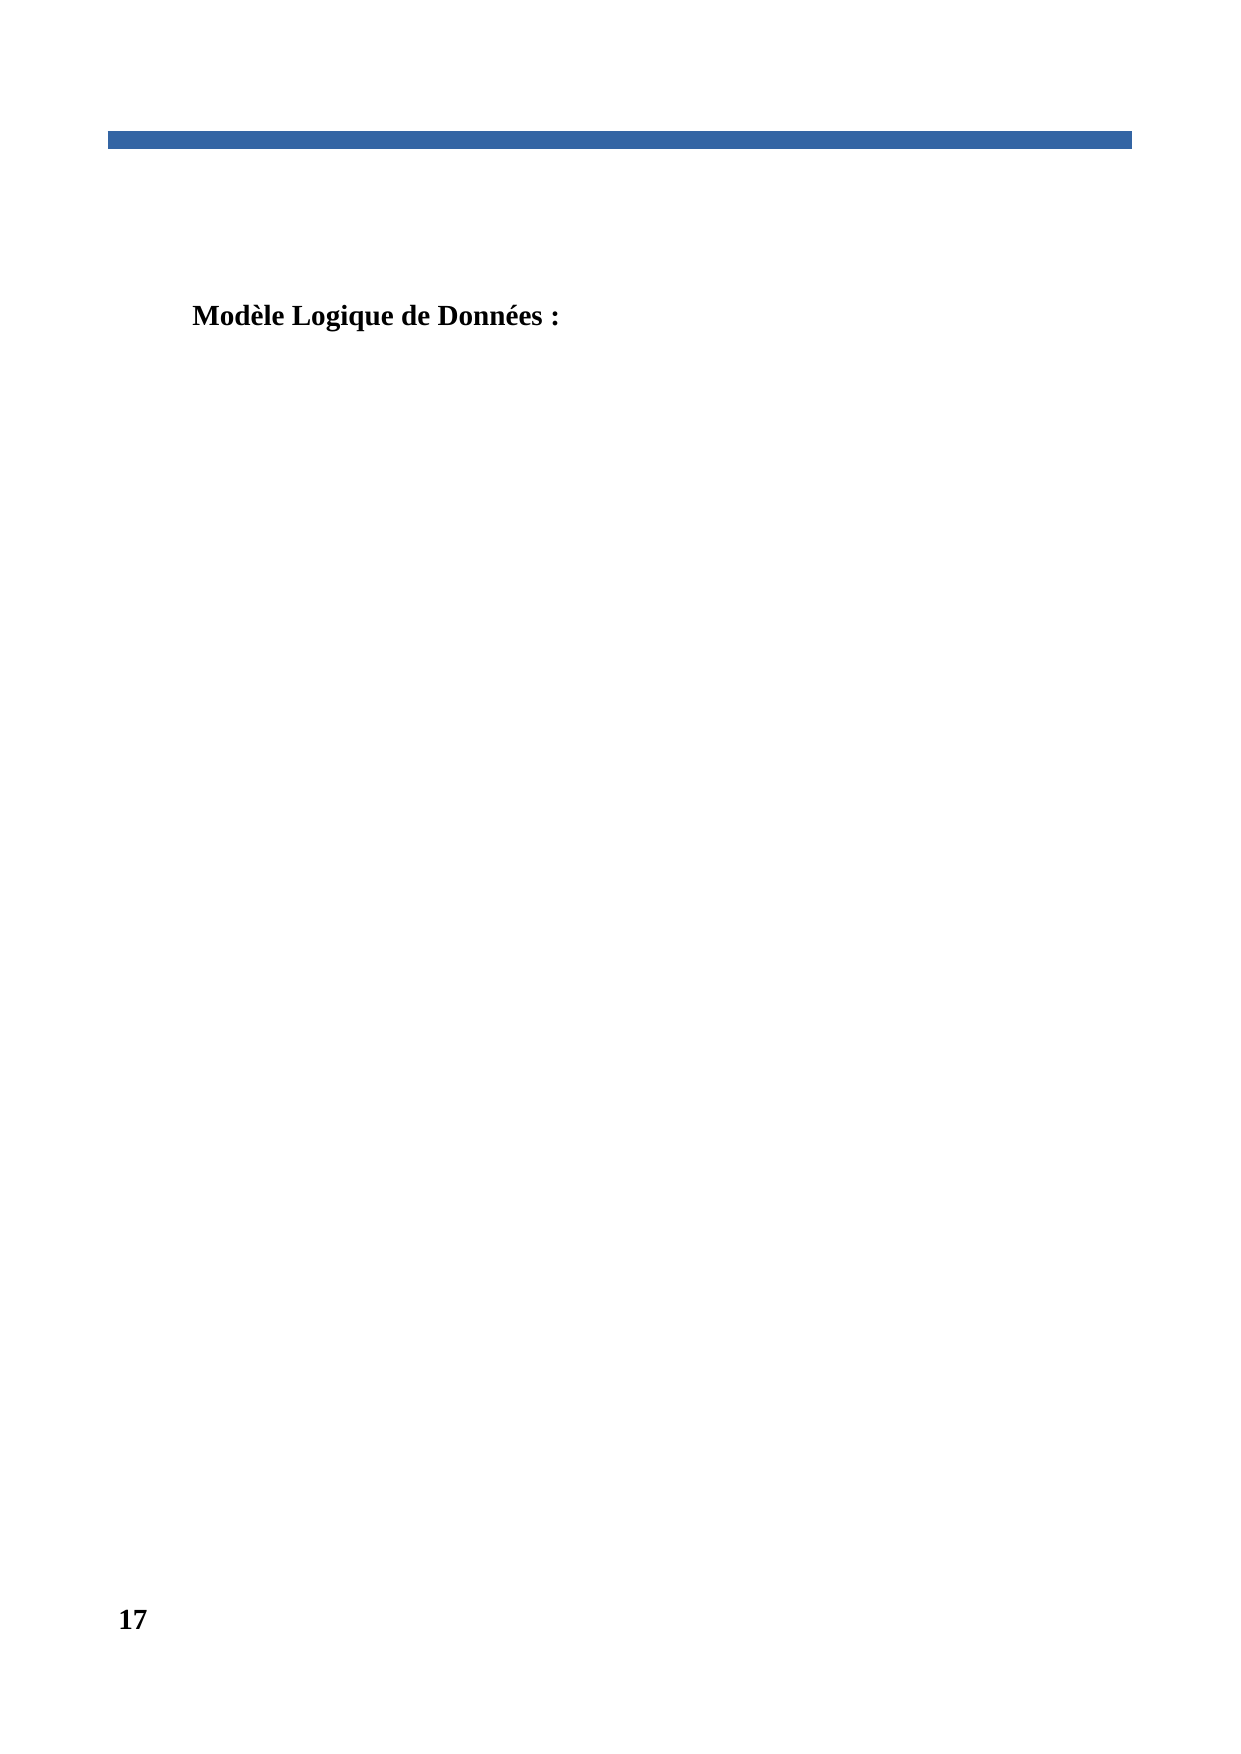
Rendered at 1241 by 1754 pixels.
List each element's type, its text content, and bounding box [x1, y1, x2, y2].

subtitle Modèle Logique de Données : [118, 298, 1122, 332]
